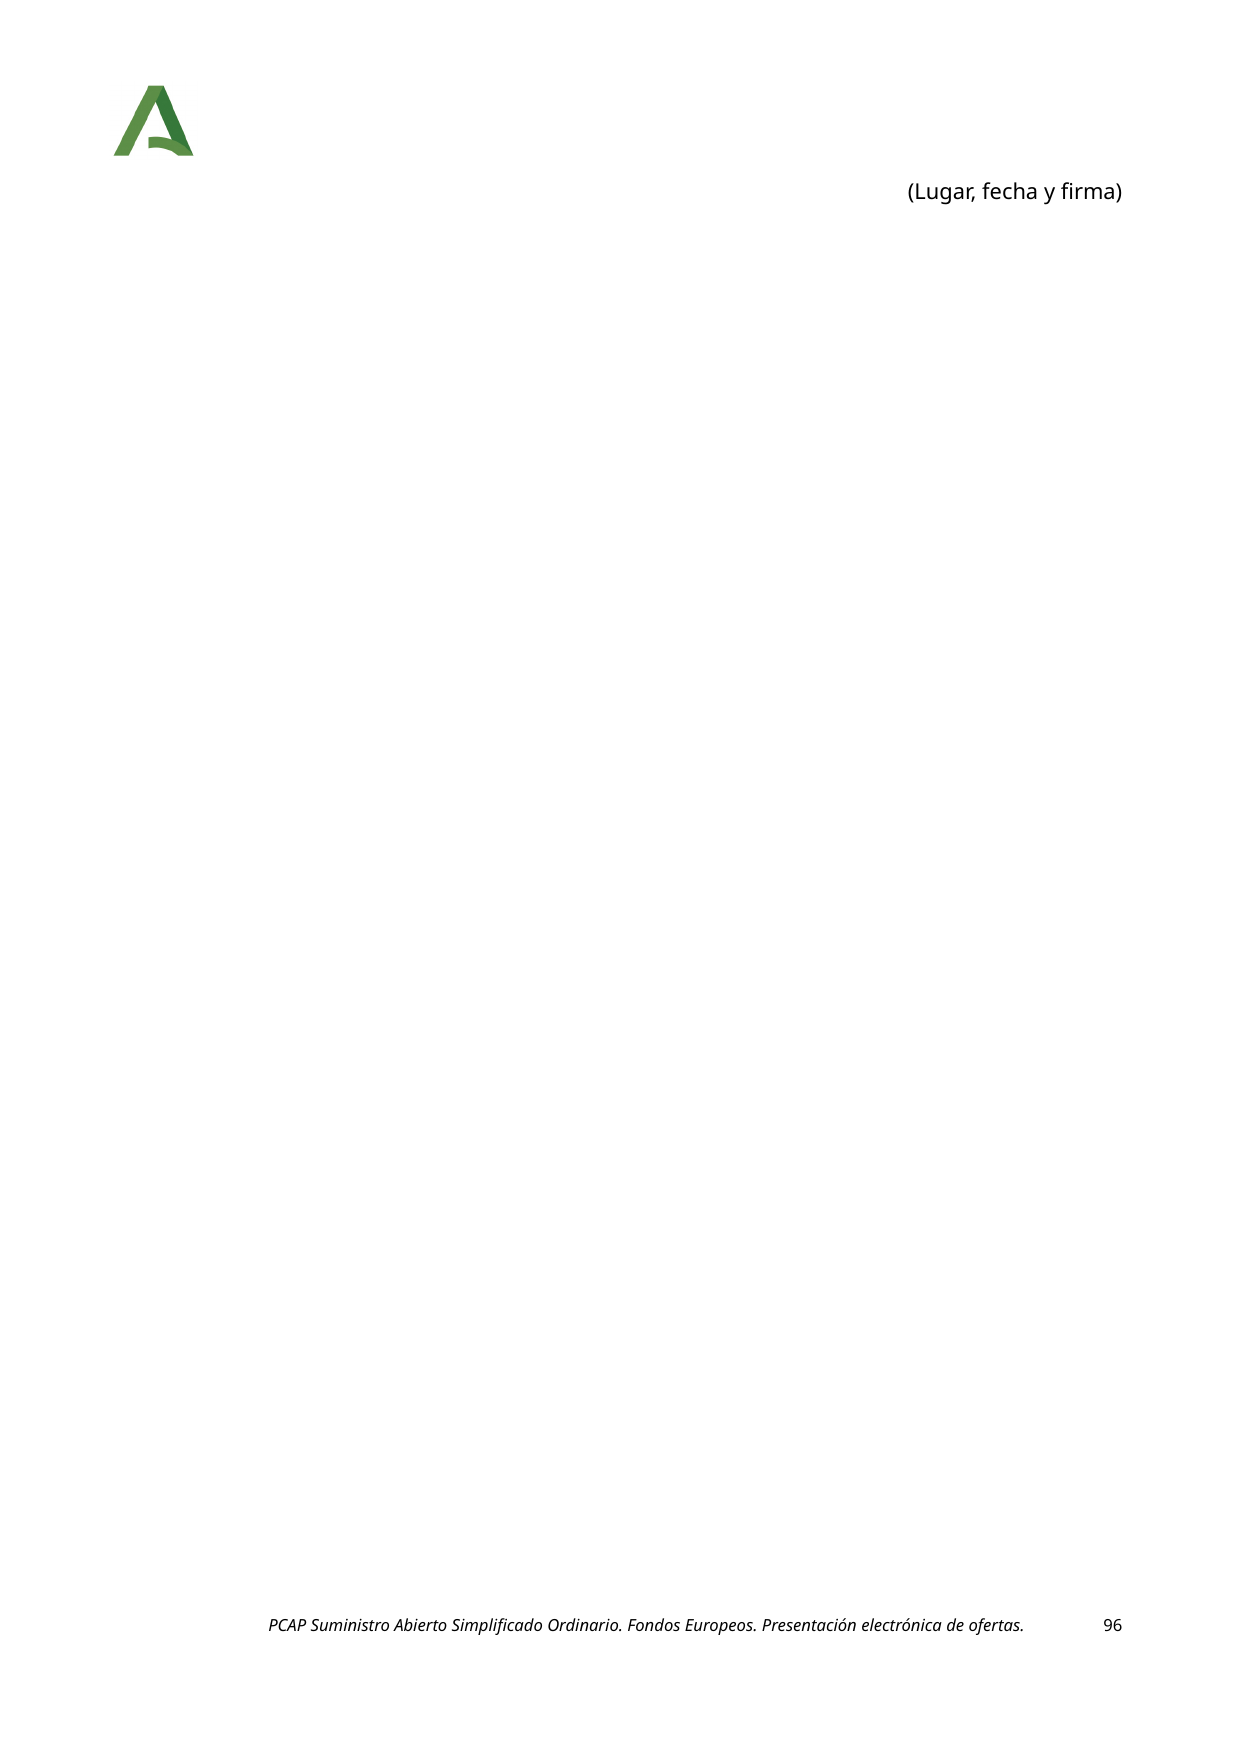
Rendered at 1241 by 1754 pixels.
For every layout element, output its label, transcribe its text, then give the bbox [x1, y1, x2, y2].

picture [109, 81, 198, 160]
text (Lugar, fecha y firma) [118, 176, 1122, 206]
